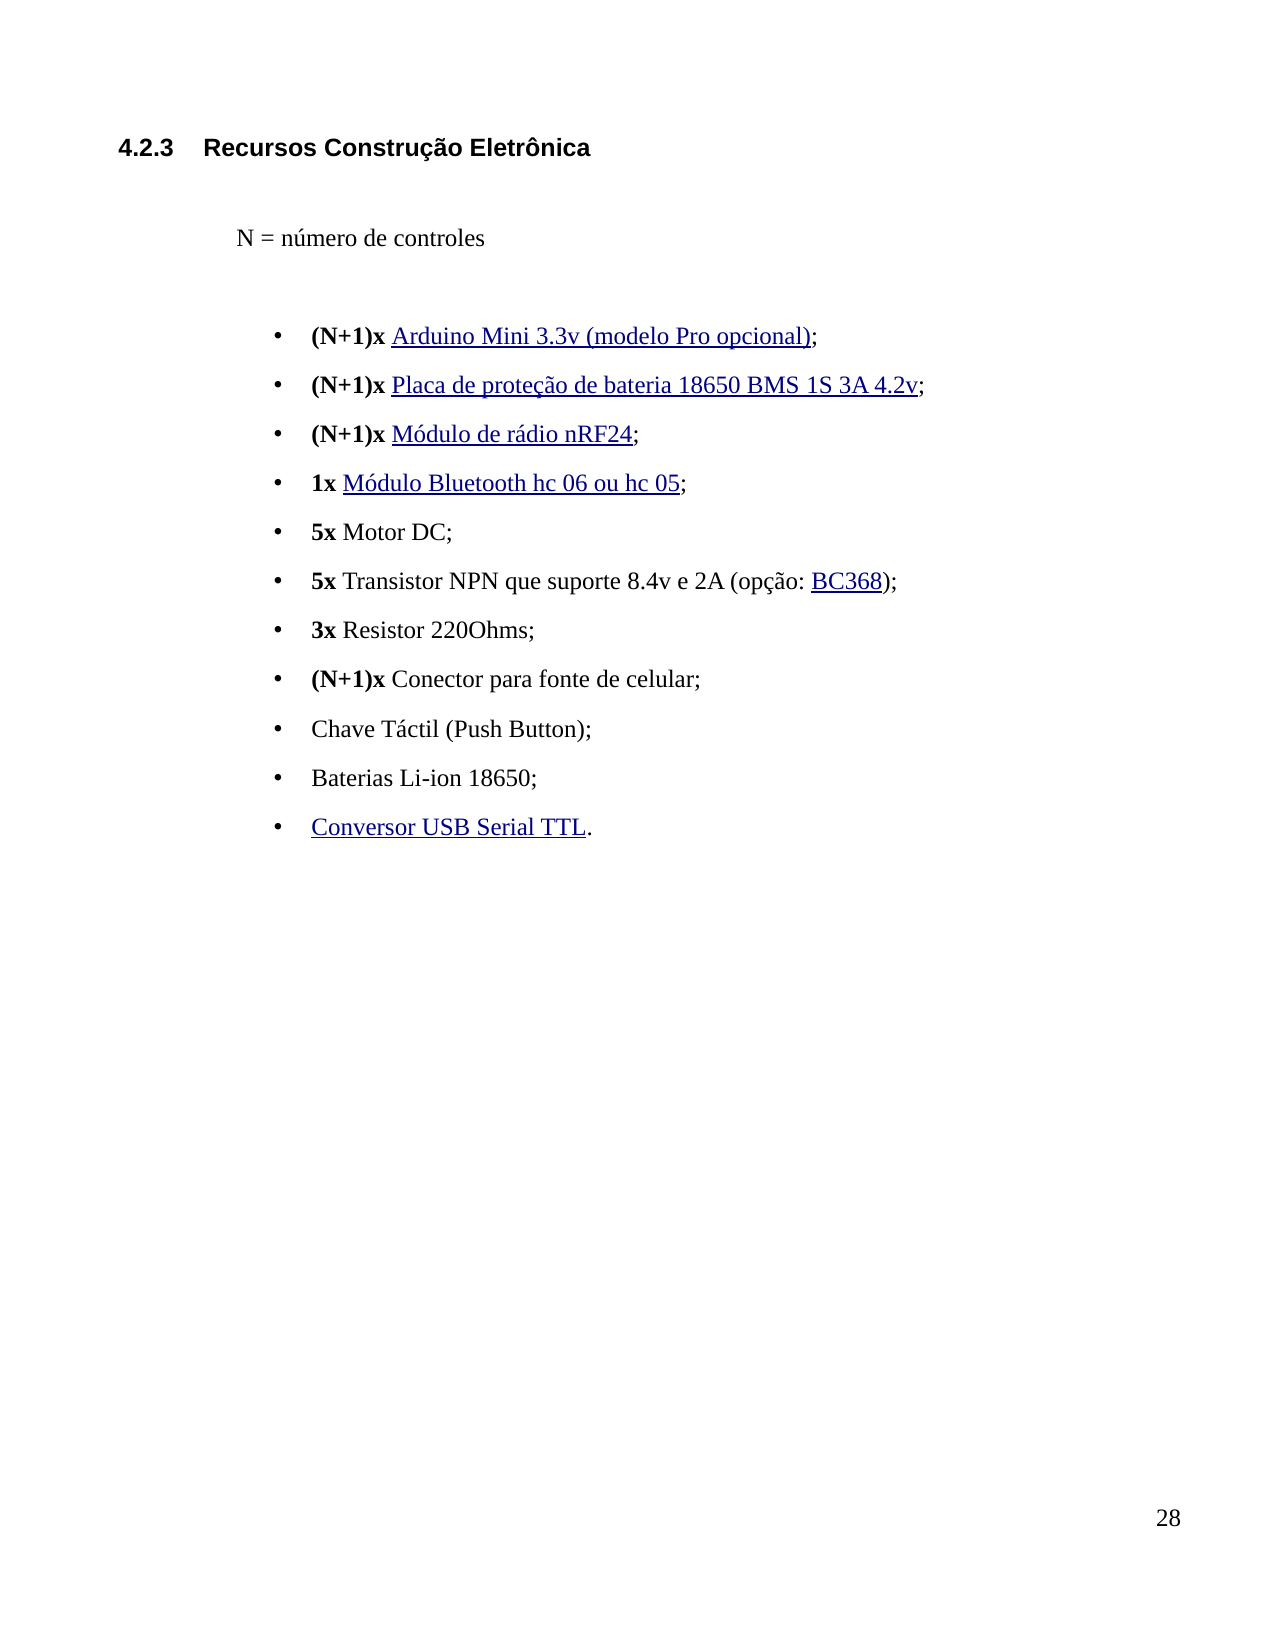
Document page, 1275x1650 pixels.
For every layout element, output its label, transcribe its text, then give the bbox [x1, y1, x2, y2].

list 5x Transistor NPN que suporte 8.4v e 2A (opção: BC368); [274, 566, 1181, 595]
subtitle 4.2.3 Recursos Construção Eletrônica [118, 133, 1181, 161]
list (N+1)x Placa de proteção de bateria 18650 BMS 1S 3A 4.2v; [274, 370, 1181, 399]
list 3x Resistor 220Ohms; [274, 616, 1181, 644]
list 5x Motor DC; [274, 517, 1181, 546]
text N = número de controles [236, 223, 1062, 252]
list Baterias Li-ion 18650; [274, 763, 1181, 791]
list (N+1)x Arduino Mini 3.3v (modelo Pro opcional); [274, 321, 1181, 350]
list 1x Módulo Bluetooth hc 06 ou hc 05; [274, 468, 1181, 497]
list (N+1)x Conector para fonte de celular; [274, 664, 1181, 693]
list (N+1)x Módulo de rádio nRF24; [274, 419, 1181, 448]
list Conversor USB Serial TTL. [274, 812, 1181, 841]
list Chave Táctil (Push Button); [274, 714, 1181, 742]
